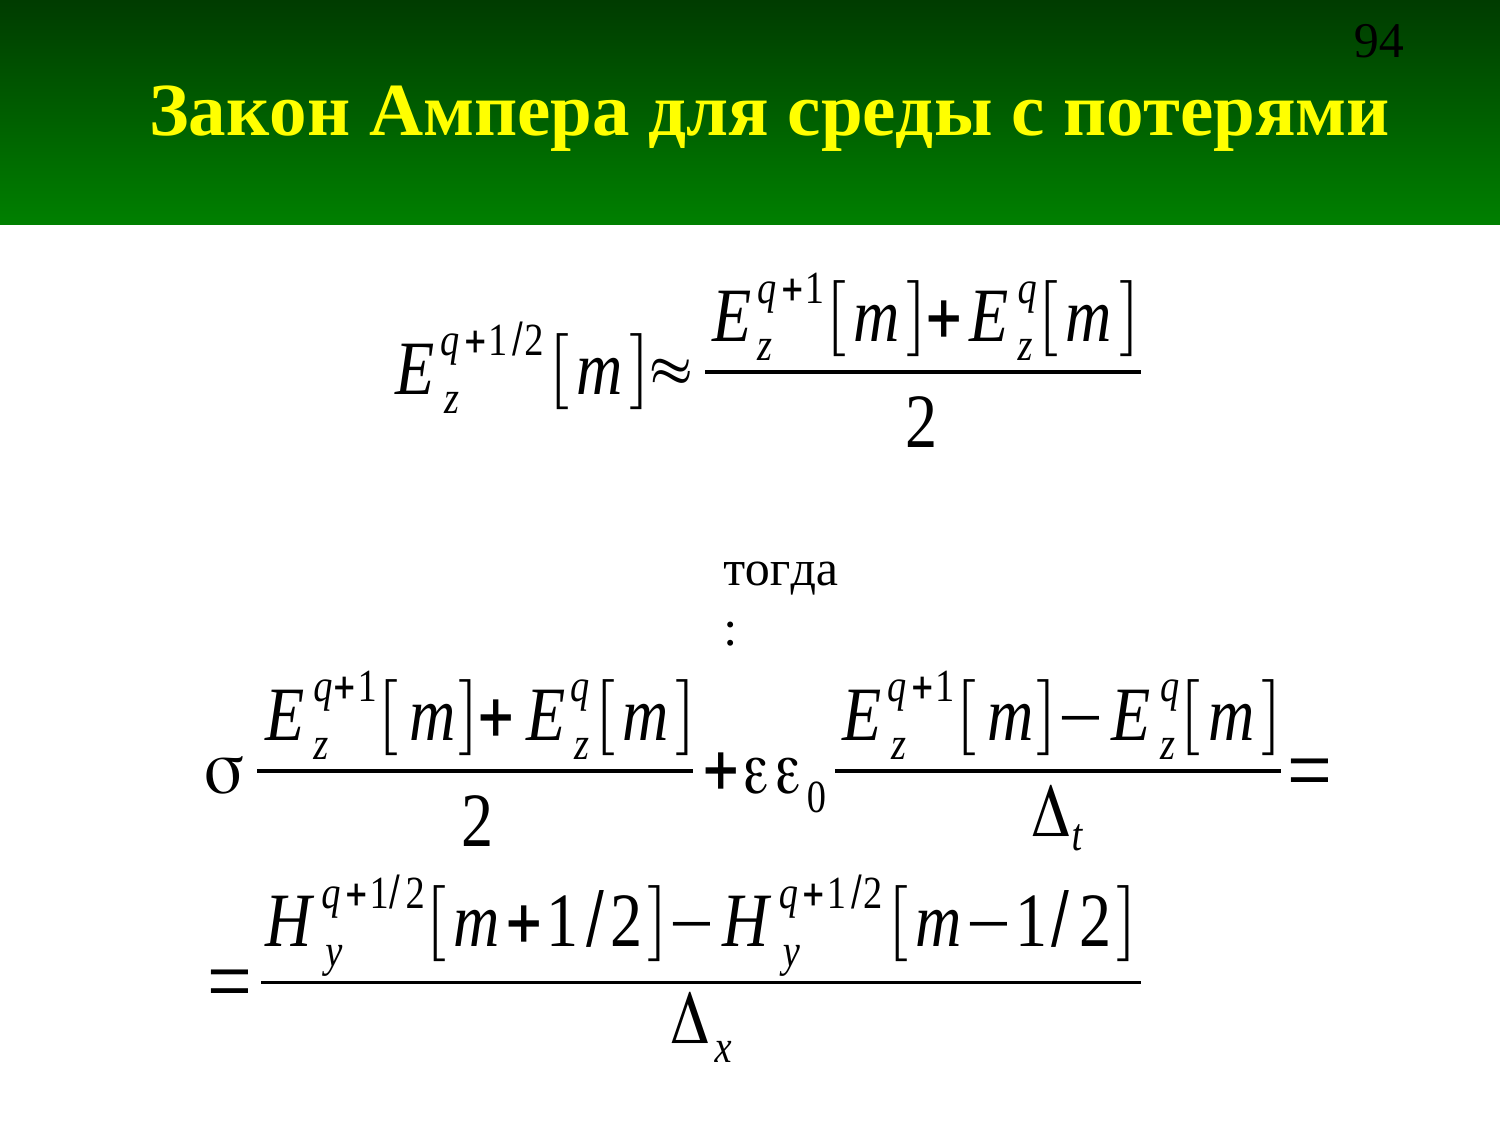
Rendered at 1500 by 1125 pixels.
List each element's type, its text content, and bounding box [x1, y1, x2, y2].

chart [188, 658, 1354, 1073]
text_box тогда: [708, 527, 864, 603]
title Закон Ампера для среды с потерями [100, 7, 1441, 204]
chart [375, 259, 1158, 467]
